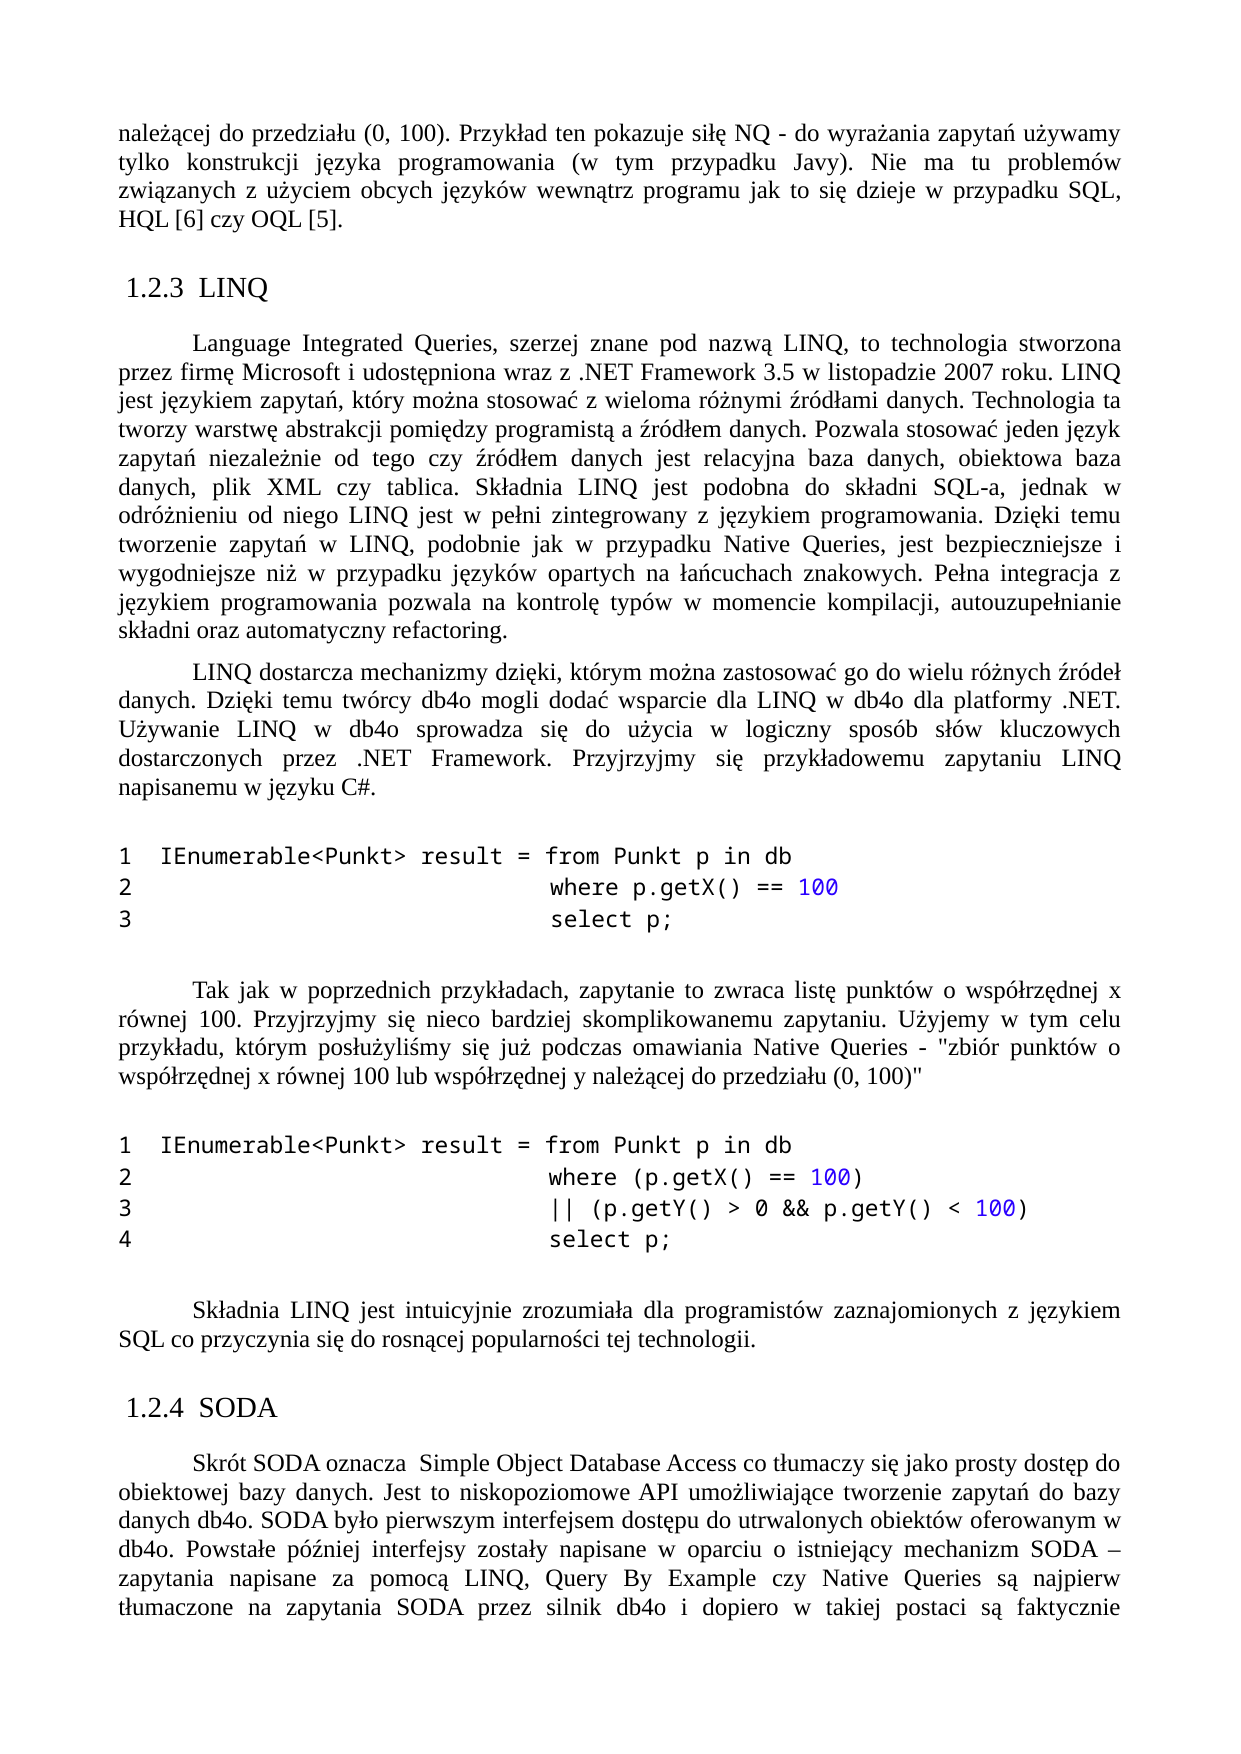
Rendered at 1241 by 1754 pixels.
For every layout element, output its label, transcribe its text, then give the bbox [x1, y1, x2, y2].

text 3 || (p.getY() > 0 && p.getY() < 100) [118, 1192, 1122, 1223]
subtitle SODA [118, 1390, 1122, 1424]
text Skrót SODA oznacza Simple Object Database Access co tłumaczy się jako prosty dostęp do obiektowej bazy danych. Jest to niskopoziomowe API umożliwiające tworzenie zapytań do bazy danych db4o. SODA było pierwszym interfejsem dostępu do utrwalonych obiektów oferowanym w db4o. Powstałe później interfejsy zostały napisane w oparciu o istniejący mechanizm SODA – zapytania napisane za pomocą LINQ, Query By Example czy Native Queries są najpierw tłumaczone na zapytania SODA przez silnik db4o i dopiero w takiej postaci są faktycznie [118, 1448, 1122, 1621]
text LINQ dostarcza mechanizmy dzięki, którym można zastosować go do wielu różnych źródeł danych. Dzięki temu twórcy db4o mogli dodać wsparcie dla LINQ w db4o dla platformy .NET. Używanie LINQ w db4o sprowadza się do użycia w logiczny sposób słów kluczowych dostarczonych przez .NET Framework. Przyjrzyjmy się przykładowemu zapytaniu LINQ napisanemu w języku C#. [118, 657, 1122, 801]
text 3 select p; [118, 902, 1122, 934]
text 2 where p.getX() == 100 [118, 871, 1122, 902]
text Tak jak w poprzednich przykładach, zapytanie to zwraca listę punktów o współrzędnej x równej 100. Przyjrzyjmy się nieco bardziej skomplikowanemu zapytaniu. Użyjemy w tym celu przykładu, którym posłużyliśmy się już podczas omawiania Native Queries - "zbiór punktów o współrzędnej x równej 100 lub współrzędnej y należącej do przedziału (0, 100)" [118, 975, 1122, 1090]
text 4 select p; [118, 1223, 1122, 1254]
text 1 IEnumerable<Punkt> result = from Punkt p in db [118, 840, 1122, 871]
subtitle LINQ [118, 270, 1122, 304]
text 2 where (p.getX() == 100) [118, 1161, 1122, 1192]
text należącej do przedziału (0, 100). Przykład ten pokazuje siłę NQ - do wyrażania zapytań używamy tylko konstrukcji języka programowania (w tym przypadku Javy). Nie ma tu problemów związanych z użyciem obcych języków wewnątrz programu jak to się dzieje w przypadku SQL, HQL [6] czy OQL [5]. [118, 118, 1122, 233]
text Składnia LINQ jest intuicyjnie zrozumiała dla programistów zaznajomionych z językiem SQL co przyczynia się do rosnącej popularności tej technologii. [118, 1296, 1122, 1353]
text Language Integrated Queries, szerzej znane pod nazwą LINQ, to technologia stworzona przez firmę Microsoft i udostępniona wraz z .NET Framework 3.5 w listopadzie 2007 roku. LINQ jest językiem zapytań, który można stosować z wieloma różnymi źródłami danych. Technologia ta tworzy warstwę abstrakcji pomiędzy programistą a źródłem danych. Pozwala stosować jeden język zapytań niezależnie od tego czy źródłem danych jest relacyjna baza danych, obiektowa baza danych, plik XML czy tablica. Składnia LINQ jest podobna do składni SQL-a, jednak w odróżnieniu od niego LINQ jest w pełni zintegrowany z językiem programowania. Dzięki temu tworzenie zapytań w LINQ, podobnie jak w przypadku Native Queries, jest bezpieczniejsze i wygodniejsze niż w przypadku języków opartych na łańcuchach znakowych. Pełna integracja z językiem programowania pozwala na kontrolę typów w momencie kompilacji, autouzupełnianie składni oraz automatyczny refactoring. [118, 328, 1122, 644]
text 1 IEnumerable<Punkt> result = from Punkt p in db [118, 1129, 1122, 1161]
